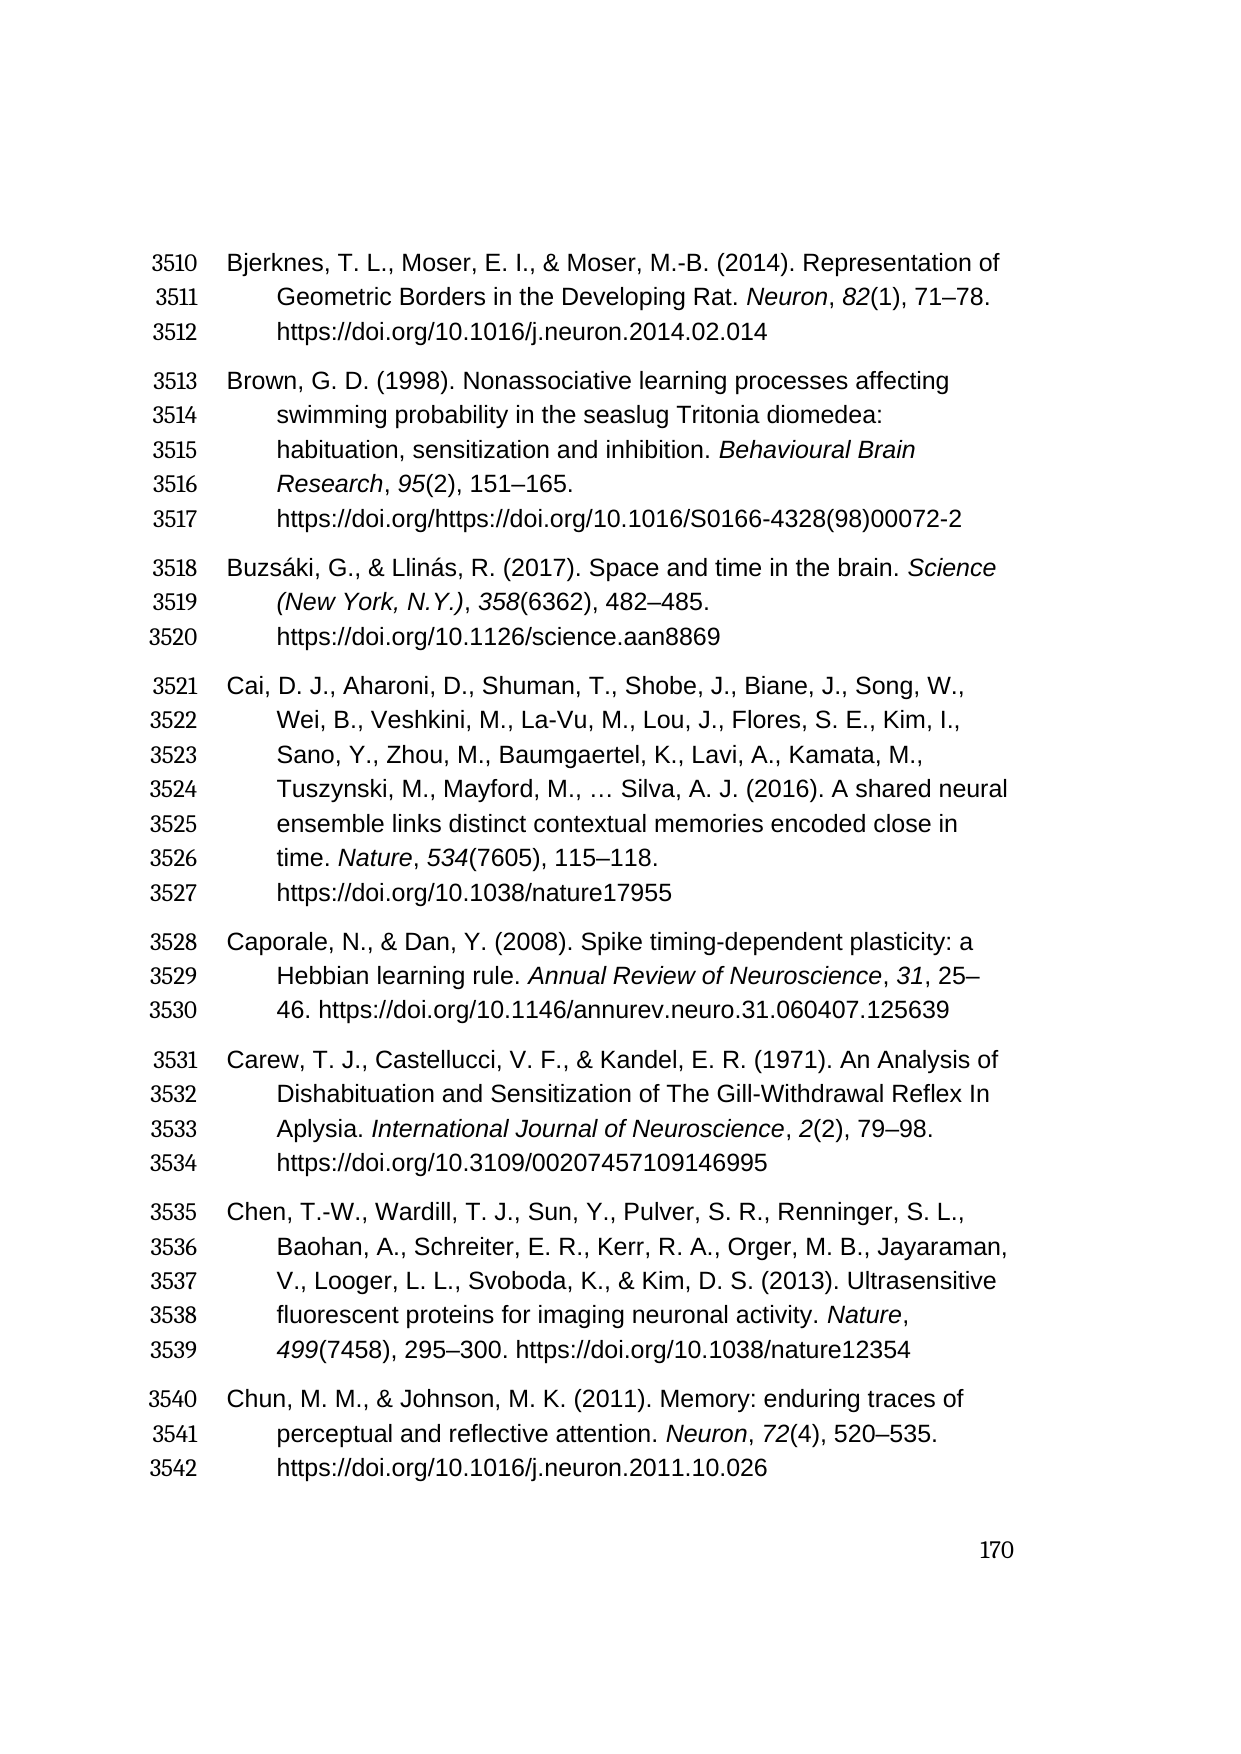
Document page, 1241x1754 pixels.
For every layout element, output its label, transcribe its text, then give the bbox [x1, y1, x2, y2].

text Chun, M. M., & Johnson, M. K. (2011). Memory: enduring traces of perceptual and reflective attention. Neuron, 72(4), 520–535. https://doi.org/10.1016/j.neuron.2011.10.026 [226, 1384, 1014, 1482]
text Chen, T.-W., Wardill, T. J., Sun, Y., Pulver, S. R., Renninger, S. L., Baohan, A., Schreiter, E. R., Kerr, R. A., Orger, M. B., Jayaraman, V., Looger, L. L., Svoboda, K., & Kim, D. S. (2013). Ultrasensitive fluorescent proteins for imaging neuronal activity. Nature, 499(7458), 295–300. https://doi.org/10.1038/nature12354 [226, 1197, 1014, 1364]
text Buzsáki, G., & Llinás, R. (2017). Space and time in the brain. Science (New York, N.Y.), 358(6362), 482–485. https://doi.org/10.1126/science.aan8869 [226, 553, 1014, 650]
text Carew, T. J., Castellucci, V. F., & Kandel, E. R. (1971). An Analysis of Dishabituation and Sensitization of The Gill-Withdrawal Reflex In Aplysia. International Journal of Neuroscience, 2(2), 79–98. https://doi.org/10.3109/00207457109146995 [226, 1044, 1014, 1177]
text Brown, G. D. (1998). Nonassociative learning processes affecting swimming probability in the seaslug Tritonia diomedea: habituation, sensitization and inhibition. Behavioural Brain Research, 95(2), 151–165. https://doi.org/https://doi.org/10.1016/S0166-4328(98)00072-2 [226, 366, 1014, 532]
text Caporale, N., & Dan, Y. (2008). Spike timing-dependent plasticity: a Hebbian learning rule. Annual Review of Neuroscience, 31, 25–46. https://doi.org/10.1146/annurev.neuro.31.060407.125639 [226, 927, 1014, 1024]
text Bjerknes, T. L., Moser, E. I., & Moser, M.-B. (2014). Representation of Geometric Borders in the Developing Rat. Neuron, 82(1), 71–78. https://doi.org/10.1016/j.neuron.2014.02.014 [226, 248, 1014, 345]
text Cai, D. J., Aharoni, D., Shuman, T., Shobe, J., Biane, J., Song, W., Wei, B., Veshkini, M., La-Vu, M., Lou, J., Flores, S. E., Kim, I., Sano, Y., Zhou, M., Baumgaertel, K., Lavi, A., Kamata, M., Tuszynski, M., Mayford, M., … Silva, A. J. (2016). A shared neural ensemble links distinct contextual memories encoded close in time. Nature, 534(7605), 115–118. https://doi.org/10.1038/nature17955 [226, 671, 1014, 906]
